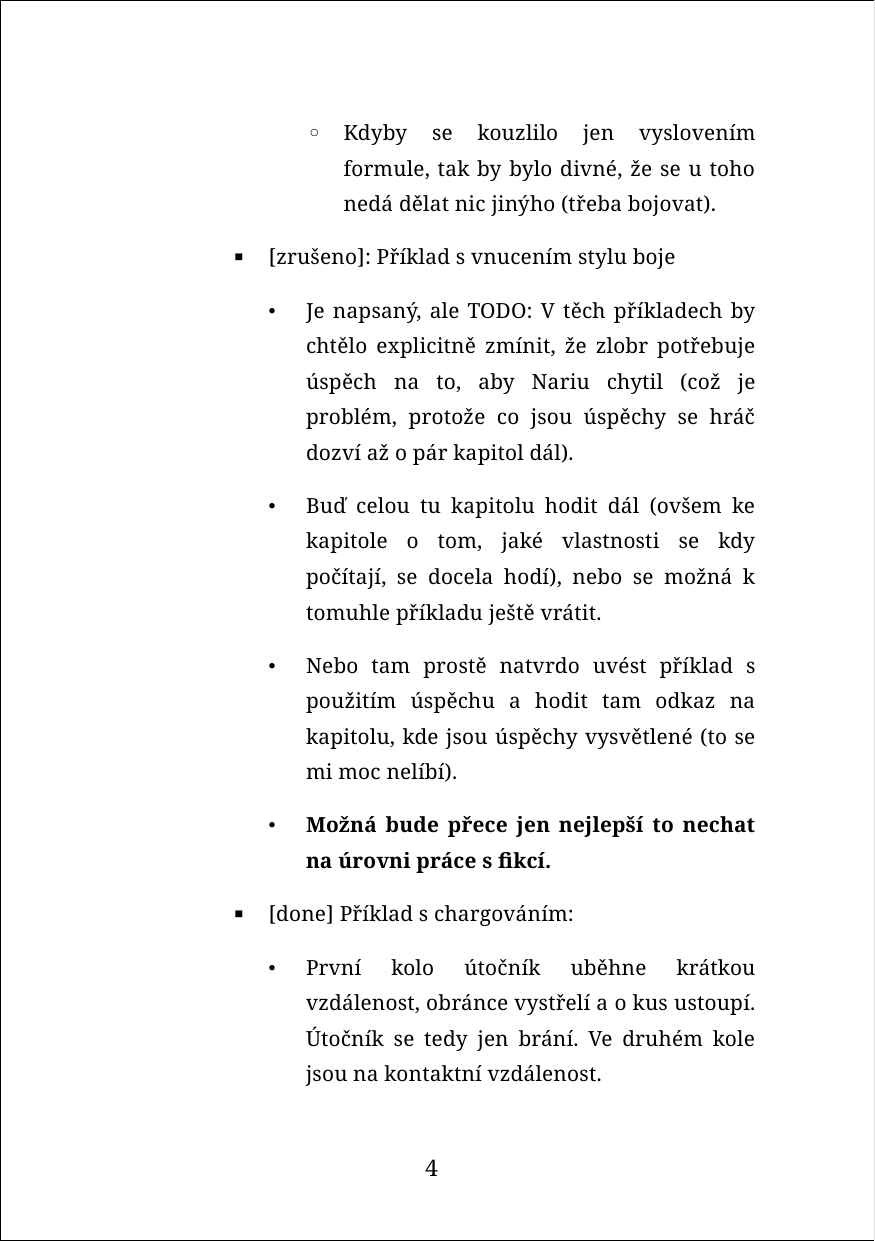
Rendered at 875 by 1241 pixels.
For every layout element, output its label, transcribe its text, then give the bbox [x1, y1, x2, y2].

list Možná bude přece jen nejlepší to nechat na úrovni práce s fikcí. [268, 811, 756, 874]
list Nebo tam prostě natvrdo uvést příklad s použitím úspěchu a hodit tam odkaz na kapitolu, kde jsou úspěchy vysvětlené (to se mi moc nelíbí). [268, 651, 756, 786]
list Buď celou tu kapitolu hodit dál (ovšem ke kapitole o tom, jaké vlastnosti se kdy počítají, se docela hodí), nebo se možná k tomuhle příkladu ještě vrátit. [268, 491, 756, 626]
list Kdyby se kouzlilo jen vyslovením formule, tak by bylo divné, že se u toho nedá dělat nic jinýho (třeba bojovat). [306, 118, 756, 218]
list Je napsaný, ale TODO: V těch příkladech by chtělo explicitně zmínit, že zlobr potřebuje úspěch na to, aby Nariu chytil (což je problém, protože co jsou úspěchy se hráč dozví až o pár kapitol dál). [268, 296, 756, 466]
list [done] Příklad s chargováním: [231, 899, 756, 928]
list První kolo útočník uběhne krátkou vzdálenost, obránce vystřelí a o kus ustoupí. Útočník se tedy jen brání. Ve druhém kole jsou na kontaktní vzdálenost. [268, 953, 756, 1088]
list [zrušeno]: Příklad s vnucením stylu boje [231, 242, 756, 271]
